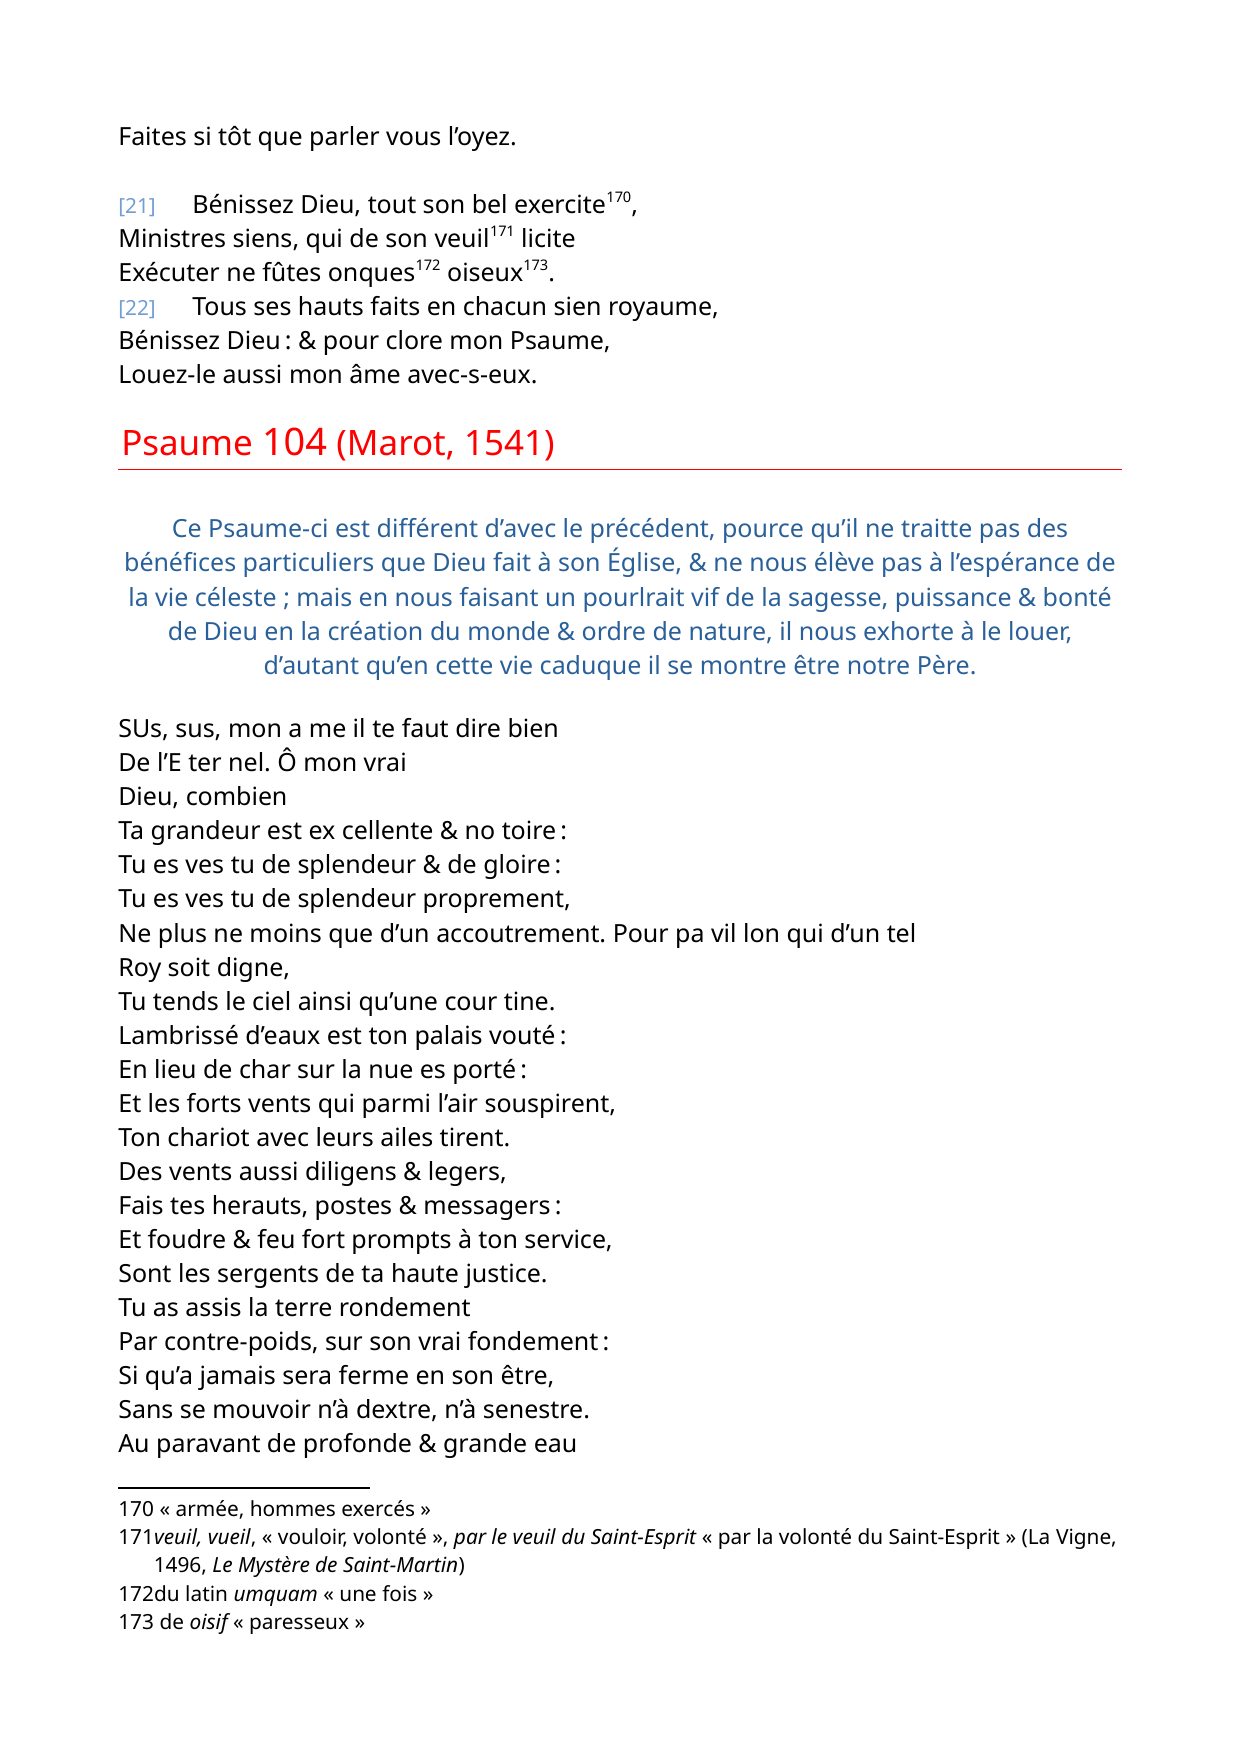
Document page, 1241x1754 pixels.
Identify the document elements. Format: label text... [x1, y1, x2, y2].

text Par contre-poids, sur son vrai fondement : [118, 1324, 1122, 1358]
text [21] Bénissez Dieu, tout son bel exercite, [118, 186, 1122, 220]
text Louez-le aussi mon âme avec-s-eux. [118, 357, 1122, 391]
text En lieu de char sur la nue es porté : [118, 1051, 1122, 1086]
text Et les forts vents qui parmi l’air souspirent, [118, 1086, 1122, 1119]
text De l’E ter nel. Ô mon vrai [118, 745, 1122, 779]
text Tu es ves tu de splendeur proprement, [118, 881, 1122, 915]
text Si qu’a jamais sera ferme en son être, [118, 1358, 1122, 1392]
text Des vents aussi diligens & legers, [118, 1154, 1122, 1188]
text Exécuter ne fûtes onques oiseux. [118, 254, 1122, 288]
subtitle Psaume 104 (Marot, 1541) [118, 411, 1122, 469]
text Tu as assis la terre rondement [118, 1290, 1122, 1324]
text Bénissez Dieu : & pour clore mon Psaume, [118, 322, 1122, 357]
text Ministres siens, qui de son veuil licite [118, 220, 1122, 254]
text « armée, hommes exercés » [118, 1494, 1122, 1522]
text Ne plus ne moins que d’un accoutrement. Pour pa vil lon qui d’un tel [118, 915, 1122, 949]
text SUs, sus, mon a me il te faut dire bien [118, 711, 1122, 745]
text de oisif « paresseux » [118, 1607, 1122, 1636]
text Sont les sergents de ta haute justice. [118, 1256, 1122, 1290]
text Et foudre & feu fort prompts à ton service, [118, 1222, 1122, 1256]
text Ce Psaume-ci est différent d’avec le précédent, pource qu’il ne traitte pas des bénéfices particuliers que Dieu fait à son Église, & ne nous élève pas à l’espérance de la vie céleste ; mais en nous faisant un pourlrait vif de la sagesse, puissance & bonté de Dieu en la création du monde & ordre de nature, il nous exhorte à le louer, d’autant qu’en cette vie caduque il se montre être notre Père. [118, 511, 1122, 681]
text Dieu, combien [118, 779, 1122, 813]
text du latin umquam « une fois » [118, 1579, 1122, 1607]
text [22] Tous ses hauts faits en chacun sien royaume, [118, 288, 1122, 322]
text Tu tends le ciel ainsi qu’une cour tine. [118, 983, 1122, 1017]
text Lambrissé d’eaux est ton palais vouté : [118, 1017, 1122, 1051]
text Fais tes herauts, postes & messagers : [118, 1188, 1122, 1222]
text Tu es ves tu de splendeur & de gloire : [118, 847, 1122, 881]
text Ton chariot avec leurs ailes tirent. [118, 1119, 1122, 1154]
text Au paravant de profonde & grande eau [118, 1426, 1122, 1460]
text Faites si tôt que parler vous l’oyez. [118, 118, 1122, 152]
text Ta grandeur est ex cellente & no toire : [118, 813, 1122, 847]
text Sans se mouvoir n’à dextre, n’à senestre. [118, 1392, 1122, 1426]
text veuil, vueil, « vouloir, volonté », par le veuil du Saint-Esprit « par la volonté du Saint-Esprit » (La Vigne, 1496, Le Mystère de Saint-Martin) [118, 1522, 1122, 1579]
text Roy soit digne, [118, 949, 1122, 983]
